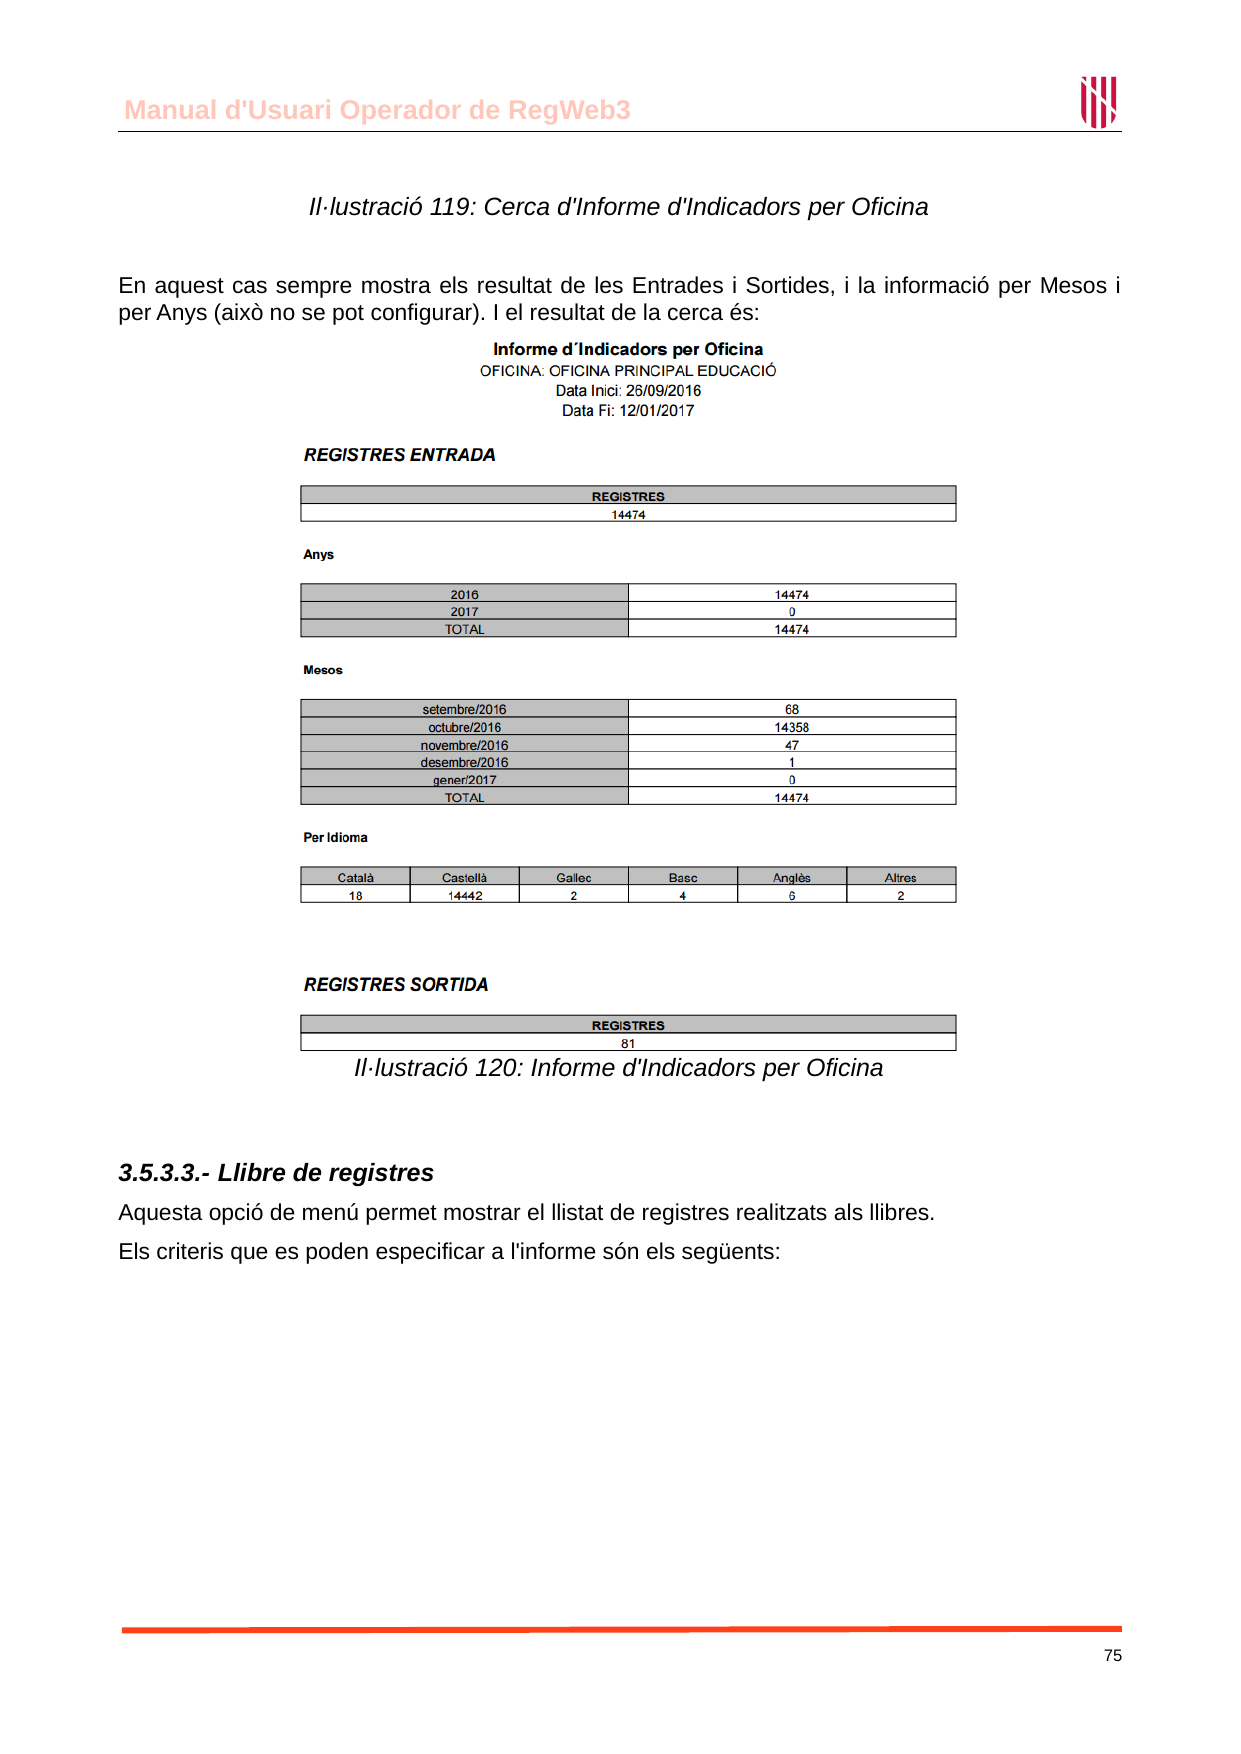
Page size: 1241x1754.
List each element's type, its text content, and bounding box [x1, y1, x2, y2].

text Els criteris que es poden especificar a l'informe són els següents: [118, 1238, 1122, 1264]
text Aquesta opció de menú permet mostrar el llistat de registres realitzats als llibres. [118, 1199, 1122, 1225]
text Il·lustració 120: Informe d'Indicadors per Oficina [118, 350, 1122, 1081]
text Il·lustració 119: Cerca d'Informe d'Indicadors per Oficina [118, 192, 1122, 221]
picture [1078, 74, 1119, 130]
subtitle Llibre de registres [118, 1158, 1122, 1187]
text En aquest cas sempre mostra els resultat de les Entrades i Sortides, i la informació per Mesos i per Anys (això no se pot configurar). I el resultat de la cerca és: [118, 272, 1122, 325]
